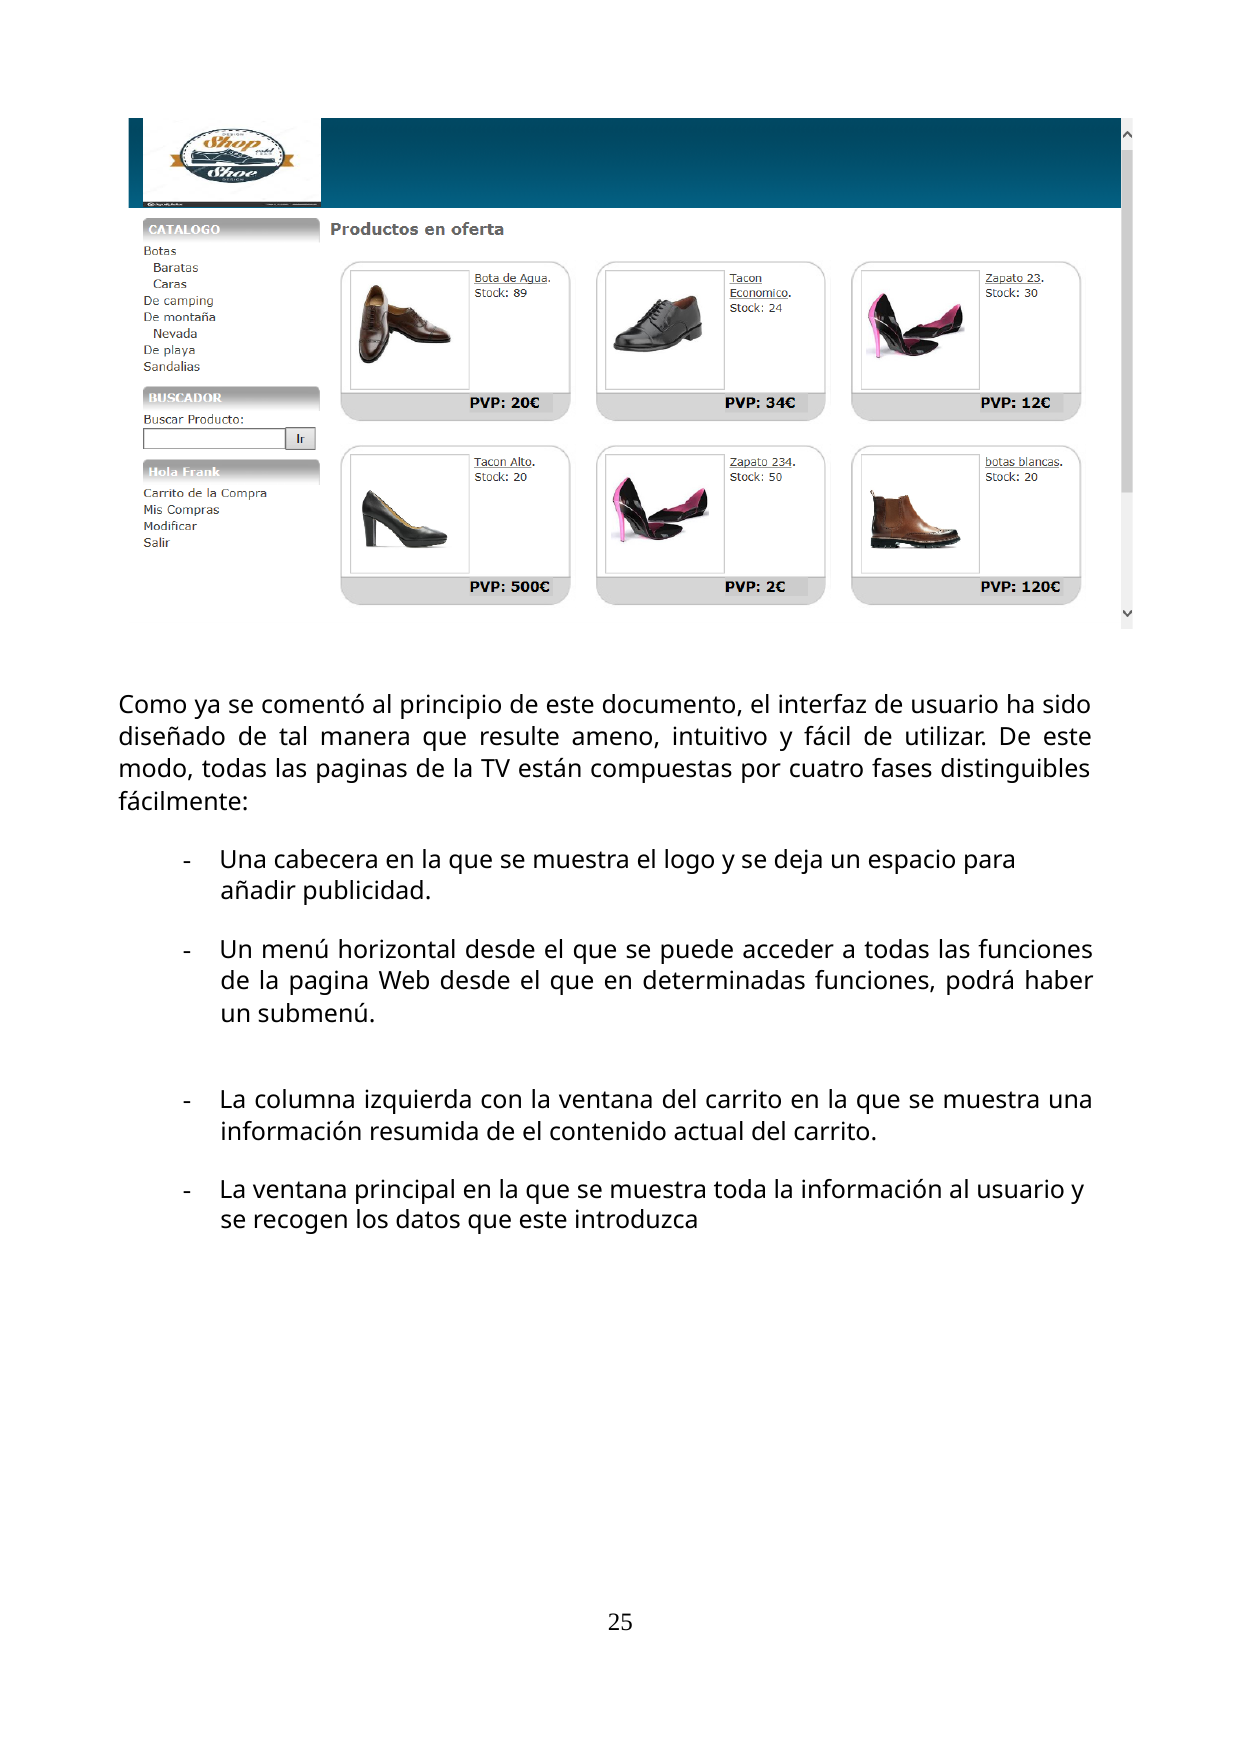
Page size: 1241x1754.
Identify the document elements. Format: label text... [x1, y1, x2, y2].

list Una cabecera en la que se muestra el logo y se deja un espacio para añadir publicidad. [183, 844, 1094, 906]
picture [144, 118, 320, 206]
picture [128, 118, 1133, 629]
text Como ya se comentó al principio de este documento, el interfaz de usuario ha sido diseñado de tal manera que resulte ameno, intuitivo y fácil de utilizar. De este modo, todas las paginas de la TV están compuestas por cuatro fases distinguibles fácilmente: [118, 687, 1093, 818]
list Un menú horizontal desde el que se puede acceder a todas las funciones de la pagina Web desde el que en determinadas funciones, podrá haber un submenú. [183, 932, 1094, 1029]
list La ventana principal en la que se muestra toda la información al usuario y se recogen los datos que este introduzca [183, 1173, 1094, 1236]
list La columna izquierda con la ventana del carrito en la que se muestra una información resumida de el contenido actual del carrito. [183, 1083, 1094, 1148]
